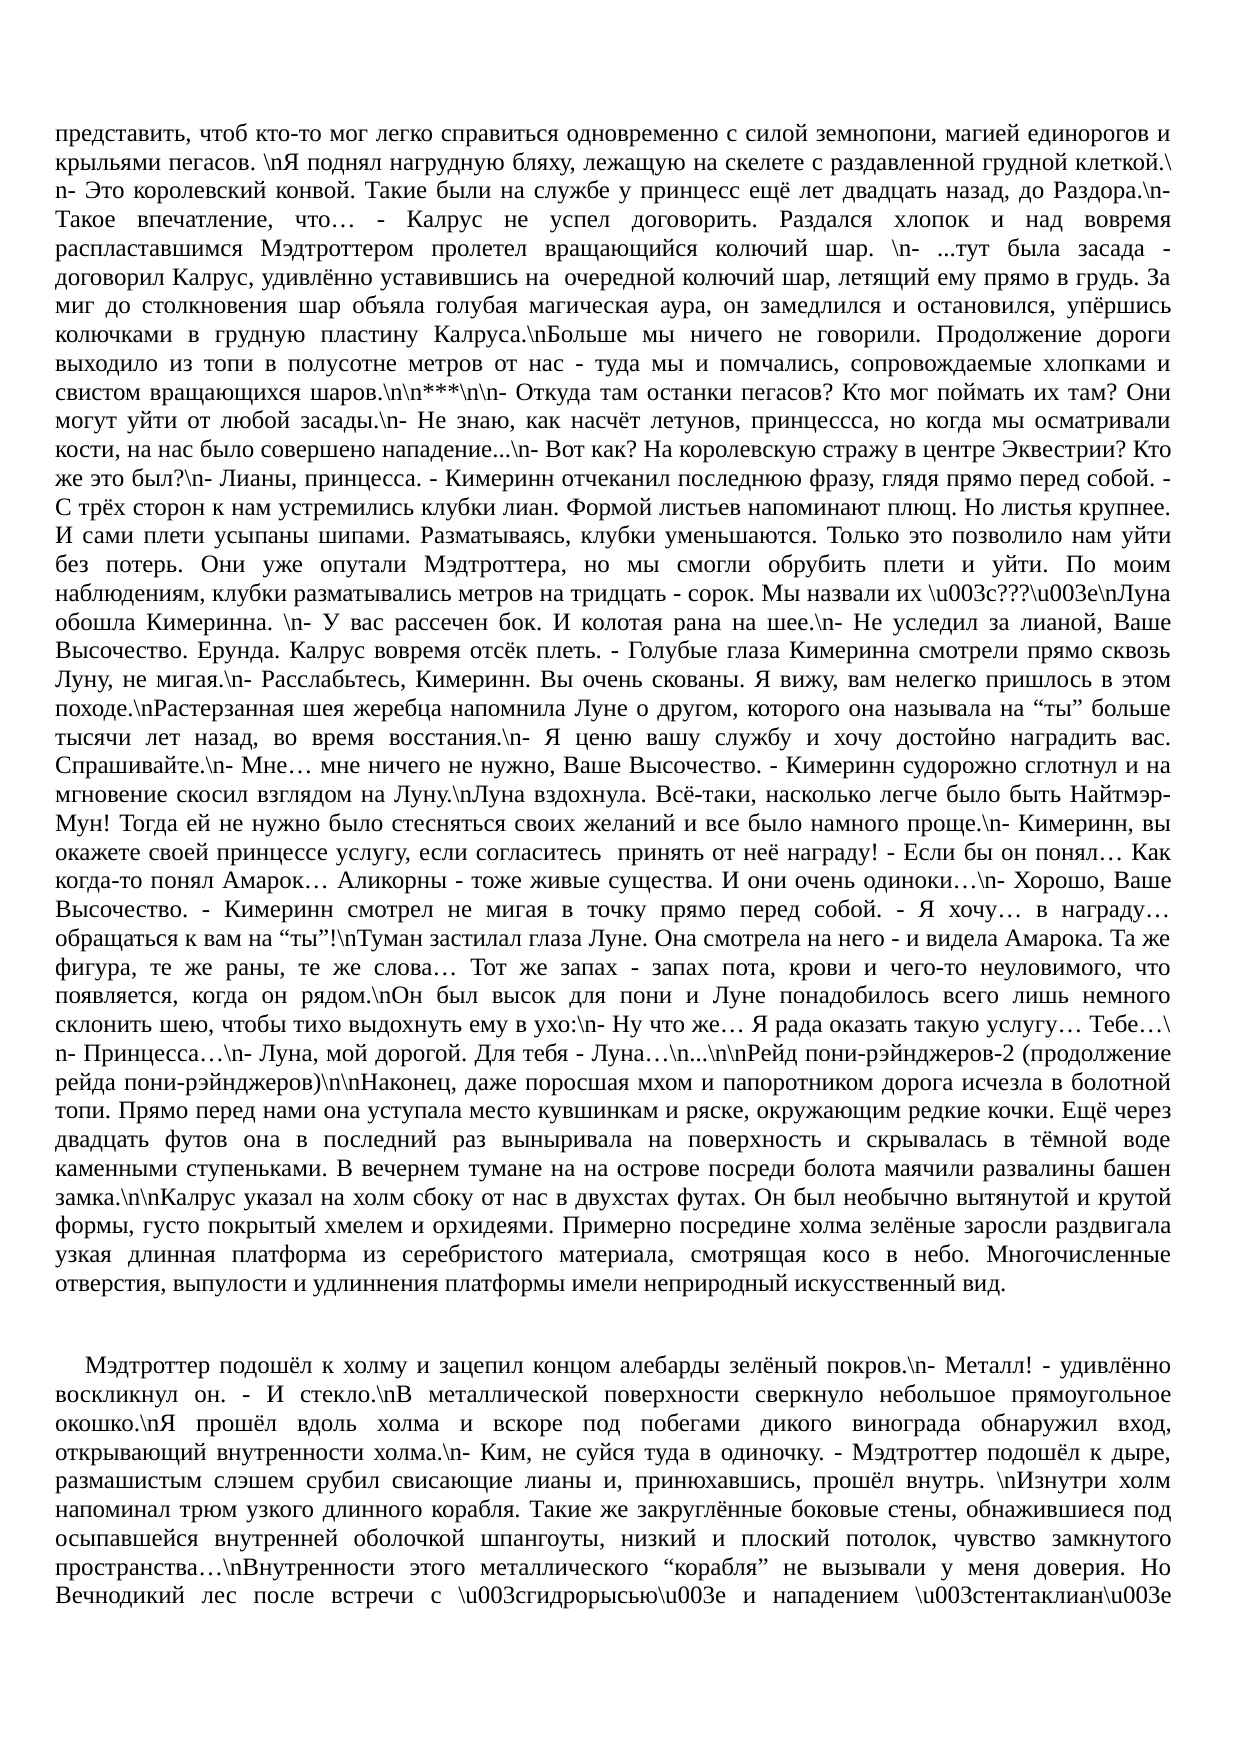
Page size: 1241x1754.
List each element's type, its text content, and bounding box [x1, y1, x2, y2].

text представить, чтоб кто-то мог легко справиться одновременно с силой земнопони, магией единорогов и крыльями пегасов. \nЯ поднял нагрудную бляху, лежащую на скелете с раздавленной грудной клеткой.\n- Это королевский конвой. Такие были на службе у принцесс ещё лет двадцать назад, до Раздора.\n- Такое впечатление, что… - Калрус не успел договорить. Раздался хлопок и над вовремя распластавшимся Мэдтроттером пролетел вращающийся колючий шар. \n- ...тут была засада - договорил Калрус, удивлённо уставившись на очередной колючий шар, летящий ему прямо в грудь. За миг до столкновения шар объяла голубая магическая аура, он замедлился и остановился, упёршись колючками в грудную пластину Калруса.\nБольше мы ничего не говорили. Продолжение дороги выходило из топи в полусотне метров от нас - туда мы и помчались, сопровождаемые хлопками и свистом вращающихся шаров.\n\n***\n\n- Откуда там останки пегасов? Кто мог поймать их там? Они могут уйти от любой засады.\n- Не знаю, как насчёт летунов, принцессса, но когда мы осматривали кости, на нас было совершено нападение...\n- Вот как? На королевскую стражу в центре Эквестрии? Кто же это был?\n- Лианы, принцесса. - Кимеринн отчеканил последнюю фразу, глядя прямо перед собой. - С трёх сторон к нам устремились клубки лиан. Формой листьев напоминают плющ. Но листья крупнее. И сами плети усыпаны шипами. Разматываясь, клубки уменьшаются. Только это позволило нам уйти без потерь. Они уже опутали Мэдтроттера, но мы смогли обрубить плети и уйти. По моим наблюдениям, клубки разматывались метров на тридцать - сорок. Мы назвали их \u003c???\u003e\nЛуна обошла Кимеринна. \n- У вас рассечен бок. И колотая рана на шее.\n- Не уследил за лианой, Ваше Высочество. Ерунда. Калрус вовремя отсёк плеть. - Голубые глаза Кимеринна смотрели прямо сквозь Луну, не мигая.\n- Расслабьтесь, Кимеринн. Вы очень скованы. Я вижу, вам нелегко пришлось в этом походе.\nРастерзанная шея жеребца напомнила Луне о другом, которого она называла на “ты” больше тысячи лет назад, во время восстания.\n- Я ценю вашу службу и хочу достойно наградить вас. Спрашивайте.\n- Мне… мне ничего не нужно, Ваше Высочество. - Кимеринн судорожно сглотнул и на мгновение скосил взглядом на Луну.\nЛуна вздохнула. Всё-таки, насколько легче было быть Найтмэр-Мун! Тогда ей не нужно было стесняться своих желаний и все было намного проще.\n- Кимеринн, вы окажете своей принцессе услугу, если согласитесь принять от неё награду! - Если бы он понял… Как когда-то понял Амарок… Аликорны - тоже живые существа. И они очень одиноки…\n- Хорошо, Ваше Высочество. - Кимеринн смотрел не мигая в точку прямо перед собой. - Я хочу… в награду… обращаться к вам на “ты”!\nТуман застилал глаза Луне. Она смотрела на него - и видела Амарока. Та же фигура, те же раны, те же слова… Тот же запах - запах пота, крови и чего-то неуловимого, что появляется, когда он рядом.\nОн был высок для пони и Луне понадобилось всего лишь немного склонить шею, чтобы тихо выдохнуть ему в ухо:\n- Ну что же… Я рада оказать такую услугу… Тебе…\n- Принцесса…\n- Луна, мой дорогой. Для тебя - Луна…\n...\n\nРейд пони-рэйнджеров-2 (продолжение рейда пони-рэйнджеров)\n\nНаконец, даже поросшая мхом и папоротником дорога исчезла в болотной топи. Прямо перед нами она уступала место кувшинкам и ряске, окружающим редкие кочки. Ещё через двадцать футов она в последний раз выныривала на поверхность и скрывалась в тёмной воде каменными ступеньками. В вечернем тумане на на острове посреди болота маячили развалины башен замка.\n\nКалрус указал на холм сбоку от нас в двухстах футах. Он был необычно вытянутой и крутой формы, густо покрытый хмелем и орхидеями. Примерно посредине холма зелёные заросли раздвигала узкая длинная платформа из серебристого материала, смотрящая косо в небо. Многочисленные отверстия, выпулости и удлиннения платформы имели неприродный искусственный вид. [55, 118, 1172, 1297]
text Мэдтроттер подошёл к холму и зацепил концом алебарды зелёный покров.\n- Металл! - удивлённо воскликнул он. - И стекло.\nВ металлической поверхности сверкнуло небольшое прямоугольное окошко.\nЯ прошёл вдоль холма и вскоре под побегами дикого винограда обнаружил вход, открывающий внутренности холма.\n- Ким, не суйся туда в одиночку. - Мэдтроттер подошёл к дыре, размашистым слэшем срубил свисающие лианы и, принюхавшись, прошёл внутрь. \nИзнутри холм напоминал трюм узкого длинного корабля. Такие же закруглённые боковые стены, обнажившиеся под осыпавшейся внутренней оболочкой шпангоуты, низкий и плоский потолок, чувство замкнутого пространства…\nВнутренности этого металлического “корабля” не вызывали у меня доверия. Но Вечнодикий лес после встречи с \u003cгидрорысью\u003e и нападением \u003cтентаклиан\u003e [55, 1351, 1172, 1609]
